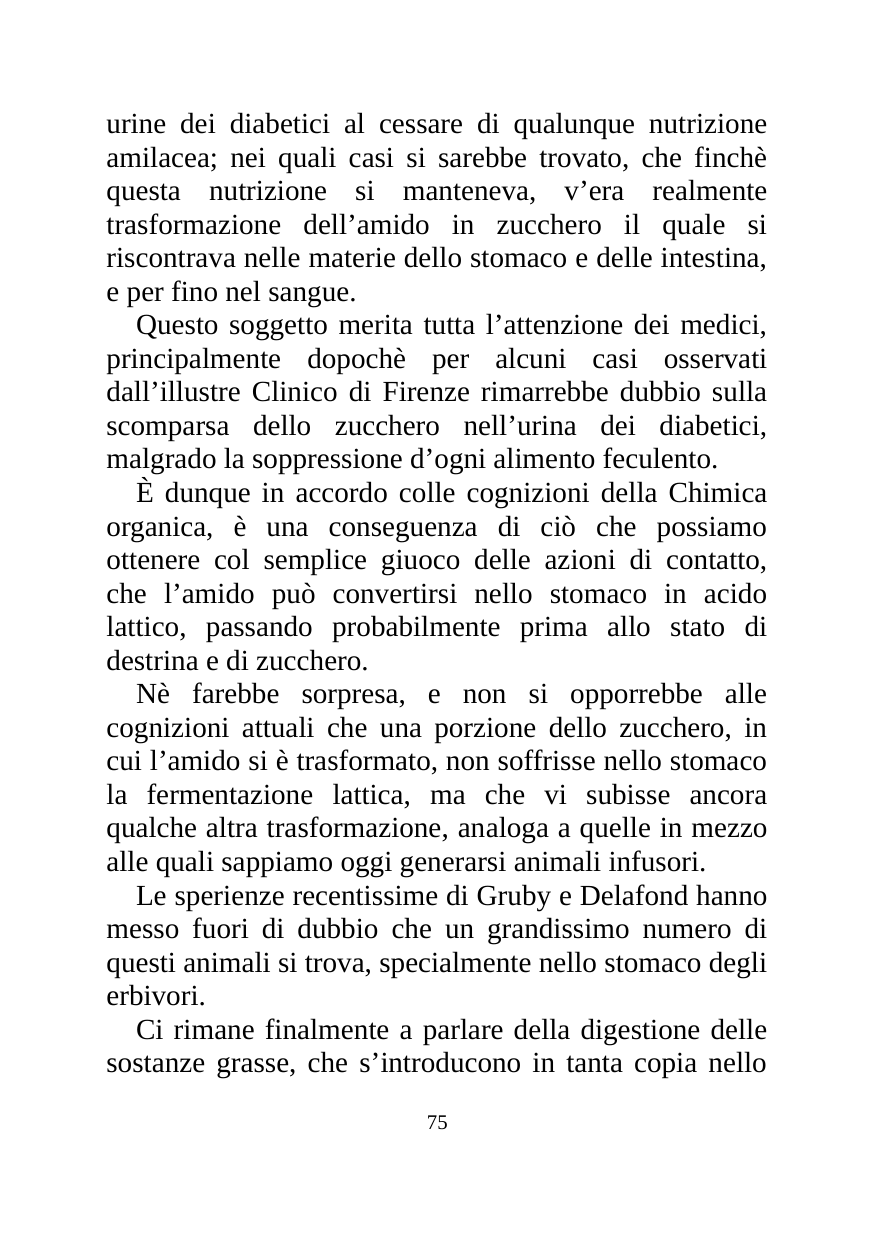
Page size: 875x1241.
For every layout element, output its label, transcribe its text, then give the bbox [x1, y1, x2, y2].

text Ci rimane finalmente a parlare della digestione delle sostanze grasse, che s’introducono in tanta copia nello [106, 1012, 768, 1079]
text Nè farebbe sorpresa, e non si opporrebbe alle cognizioni attuali che una porzione dello zucchero, in cui l’amido si è trasformato, non soffrisse nello stomaco la fermentazione lattica, ma che vi subisse ancora qualche altra trasformazione, analoga a quelle in mezzo alle quali sappiamo oggi generarsi animali infusori. [106, 676, 768, 878]
text urine dei diabetici al cessare di qualunque nutrizione amilacea; nei quali casi si sarebbe trovato, che finchè questa nutrizione si manteneva, v’era realmente trasformazione dell’amido in zucchero il quale si riscontrava nelle materie dello stomaco e delle intestina, e per fino nel sangue. [106, 106, 768, 307]
text È dunque in accordo colle cognizioni della Chimica organica, è una conseguenza di ciò che possiamo ottenere col semplice giuoco delle azioni di contatto, che l’amido può convertirsi nello stomaco in acido lattico, passando probabilmente prima allo stato di destrina e di zucchero. [106, 475, 768, 676]
text Questo soggetto merita tutta l’attenzione dei medici, principalmente dopochè per alcuni casi osservati dall’illustre Clinico di Firenze rimarrebbe dubbio sulla scomparsa dello zucchero nell’urina dei diabetici, malgrado la soppressione d’ogni alimento feculento. [106, 307, 768, 475]
text Le sperienze recentissime di Gruby e Delafond hanno messo fuori di dubbio che un grandissimo numero di questi animali si trova, specialmente nello stomaco degli erbivori. [106, 878, 768, 1012]
